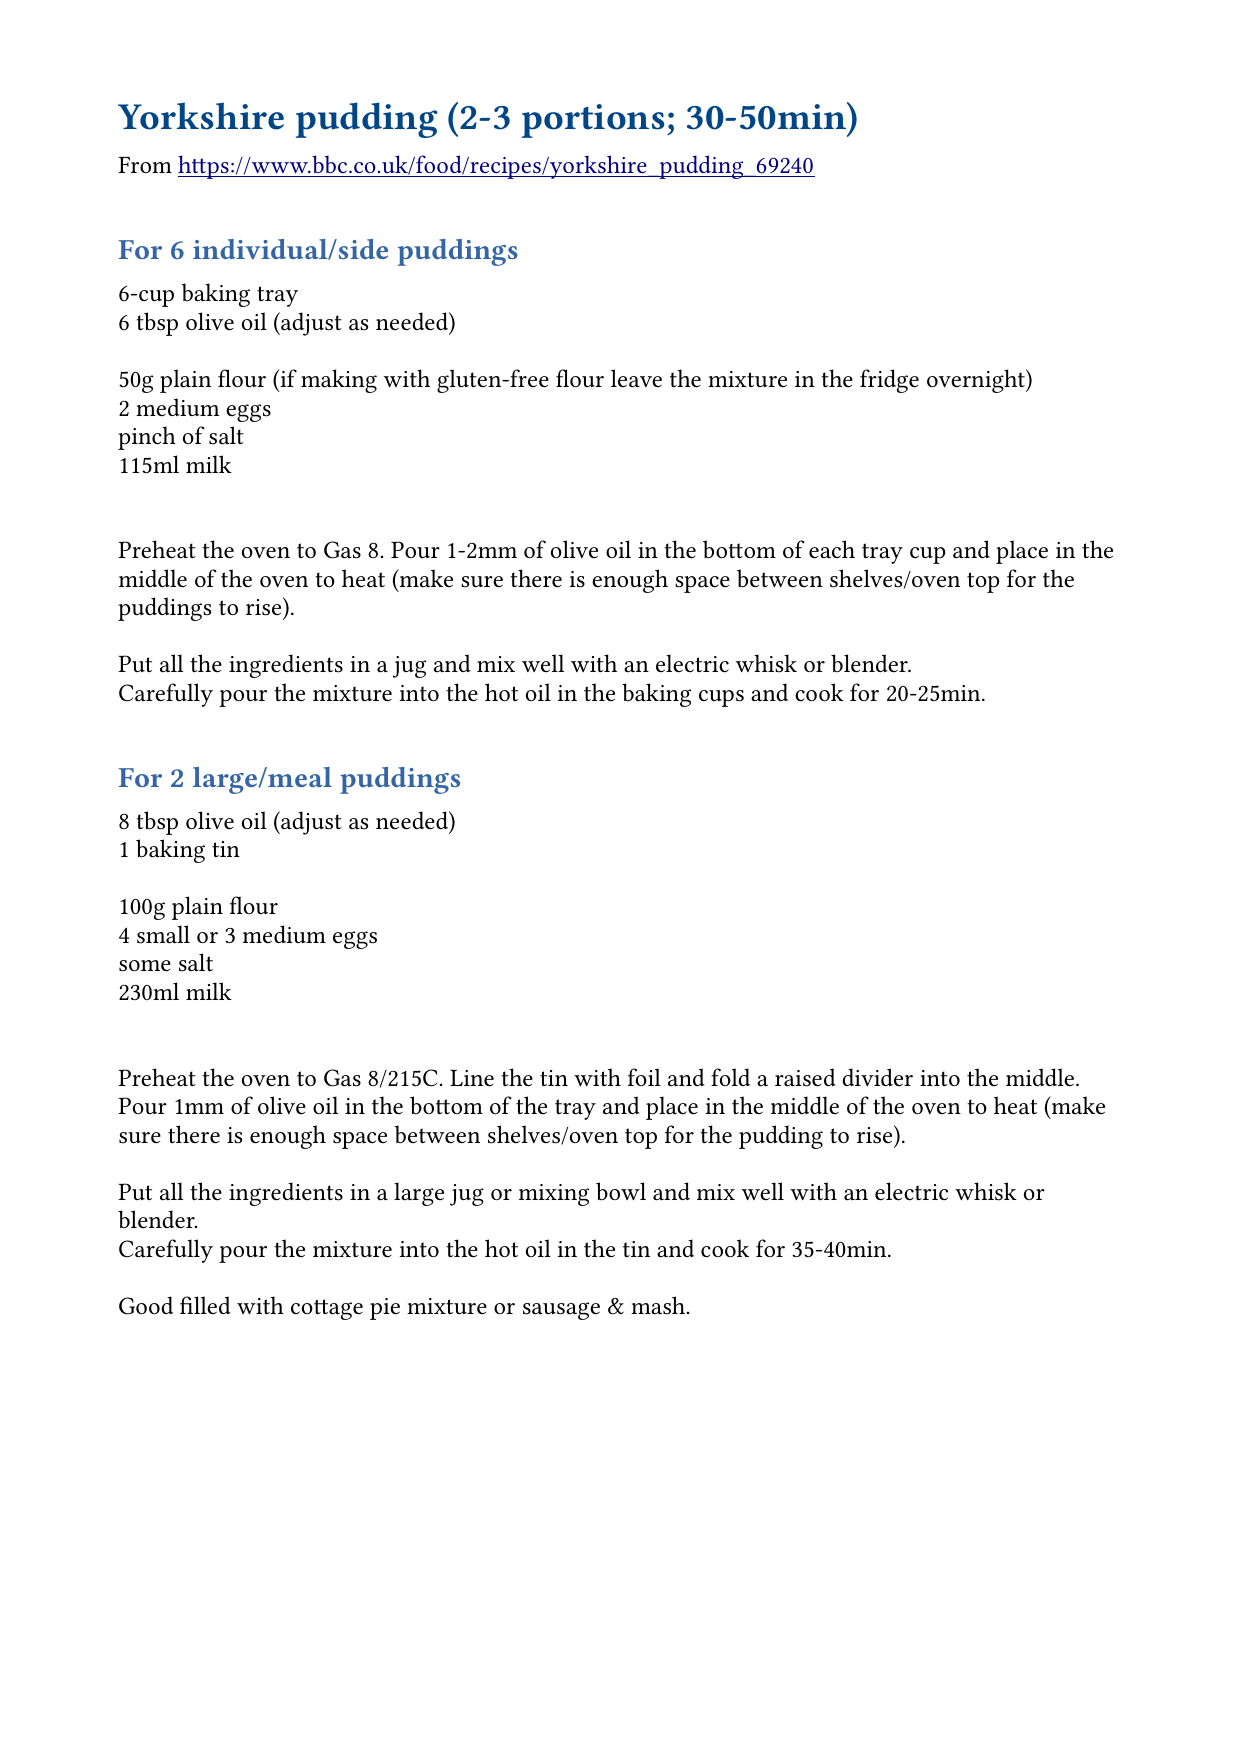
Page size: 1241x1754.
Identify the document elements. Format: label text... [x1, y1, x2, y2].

text Preheat the oven to Gas 8. Pour 1-2mm of olive oil in the bottom of each tray cup and place in the middle of the oven to heat (make sure there is enough space between shelves/oven top for the puddings to rise). [118, 536, 1122, 622]
text Put all the ingredients in a large jug or mixing bowl and mix well with an electric whisk or blender. [118, 1178, 1122, 1235]
text pinch of salt [118, 422, 1122, 451]
text Preheat the oven to Gas 8/215C. Line the tin with foil and fold a raised divider into the middle. [118, 1064, 1122, 1092]
text 115ml milk [118, 451, 1122, 479]
text 2 medium eggs [118, 393, 1122, 422]
text Put all the ingredients in a jug and mix well with an electric whisk or blender. [118, 650, 1122, 679]
text Good filled with cottage pie mixture or sausage & mash. [118, 1292, 1122, 1321]
text From https://www.bbc.co.uk/food/recipes/yorkshire_pudding_69240 [118, 152, 1122, 180]
text 100g plain flour [118, 892, 1122, 921]
text Carefully pour the mixture into the hot oil in the baking cups and cook for 20-25min. [118, 679, 1122, 707]
text 8 tbsp olive oil (adjust as needed) [118, 807, 1122, 835]
subtitle For 6 individual/side puddings [118, 234, 1122, 267]
text 1 baking tin [118, 835, 1122, 864]
text Pour 1mm of olive oil in the bottom of the tray and place in the middle of the oven to heat (make sure there is enough space between shelves/oven top for the pudding to rise). [118, 1092, 1122, 1149]
text Carefully pour the mixture into the hot oil in the tin and cook for 35-40min. [118, 1235, 1122, 1263]
text 6 tbsp olive oil (adjust as needed) [118, 308, 1122, 336]
text 4 small or 3 medium eggs [118, 921, 1122, 949]
subtitle For 2 large/meal puddings [118, 761, 1122, 794]
text 6-cup baking tray [118, 279, 1122, 308]
text 230ml milk [118, 978, 1122, 1007]
subtitle Yorkshire pudding (2-3 portions; 30-50min) [118, 96, 1122, 139]
text 50g plain flour (if making with gluten-free flour leave the mixture in the fridge overnight) [118, 365, 1122, 393]
text some salt [118, 949, 1122, 978]
